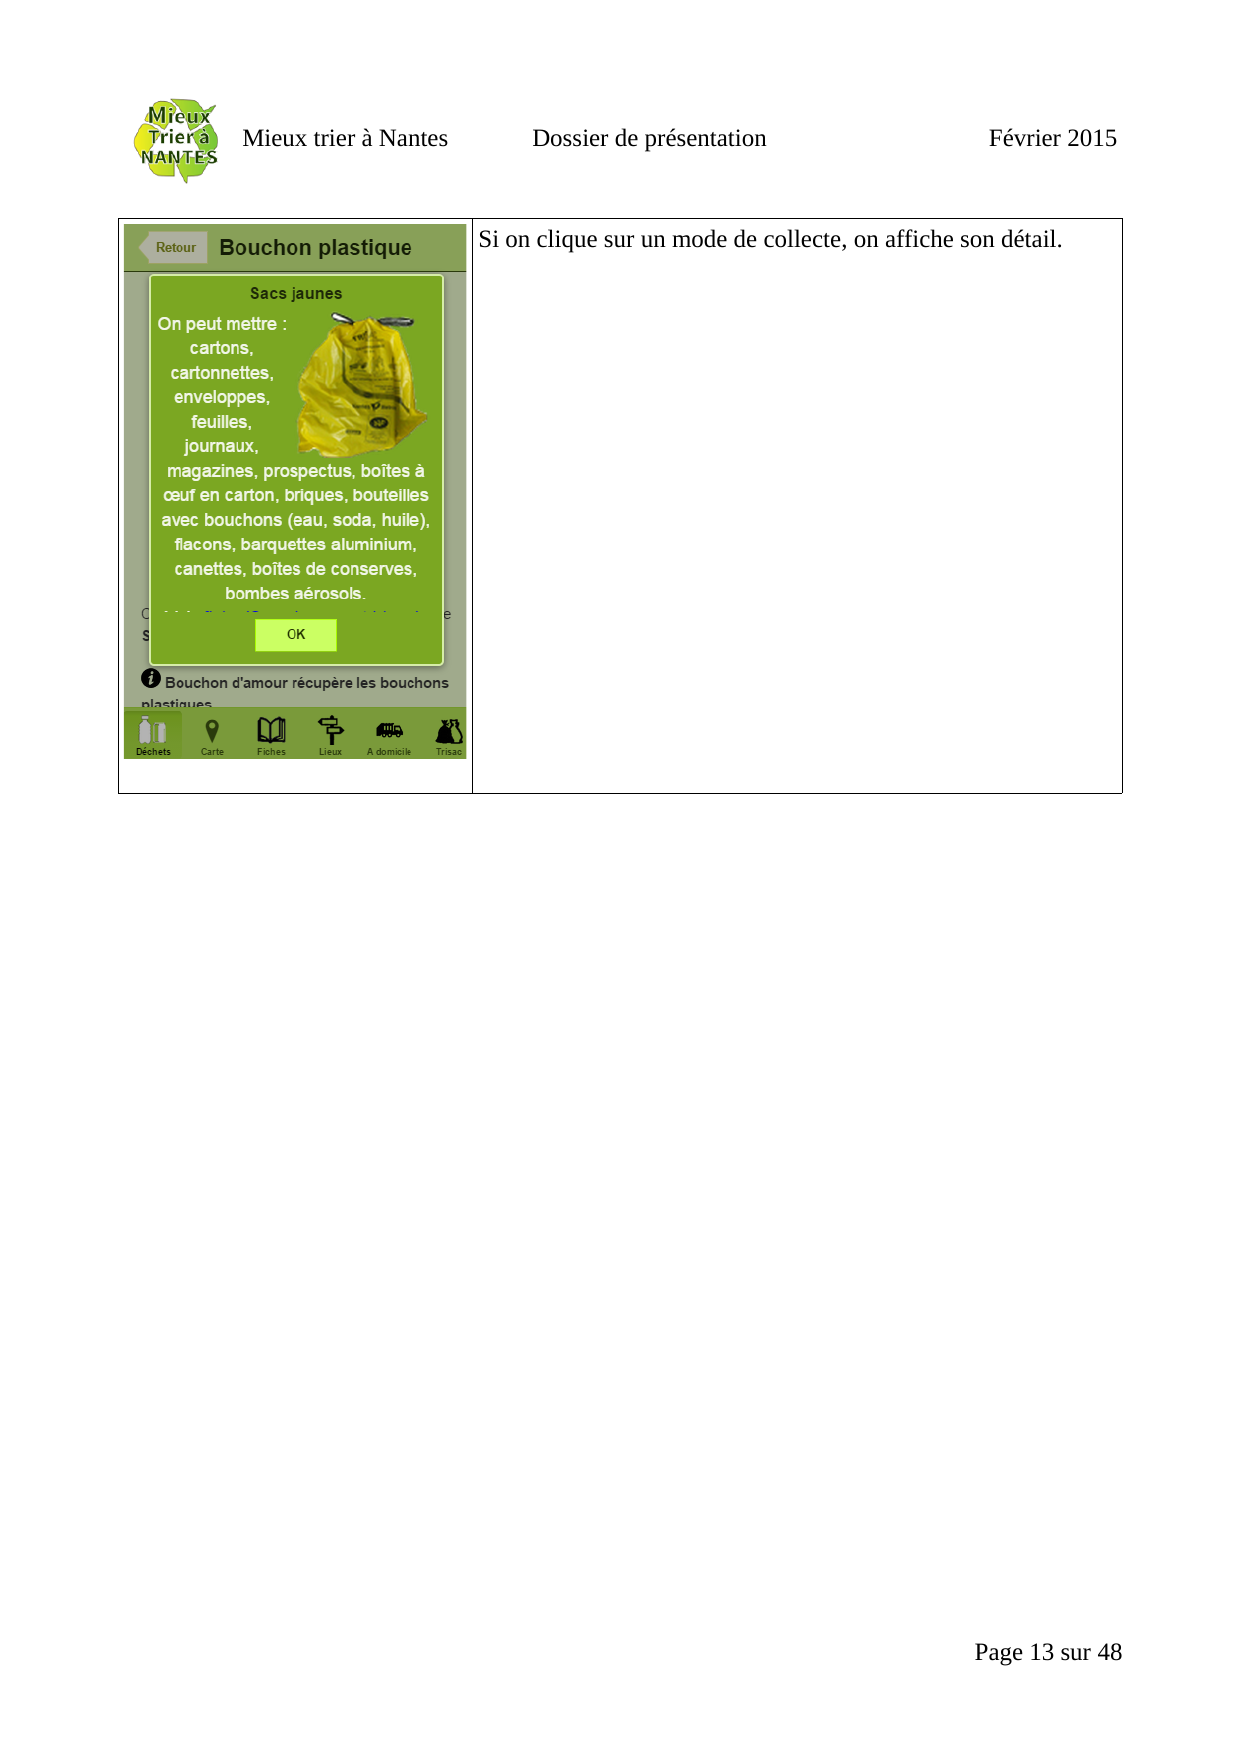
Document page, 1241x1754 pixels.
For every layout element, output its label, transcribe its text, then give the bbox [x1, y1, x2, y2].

picture [123, 224, 467, 759]
table_cell [119, 219, 472, 793]
table_cell Si on clique sur un mode de collecte, on affiche son détail. [473, 219, 1122, 793]
picture [131, 95, 221, 185]
